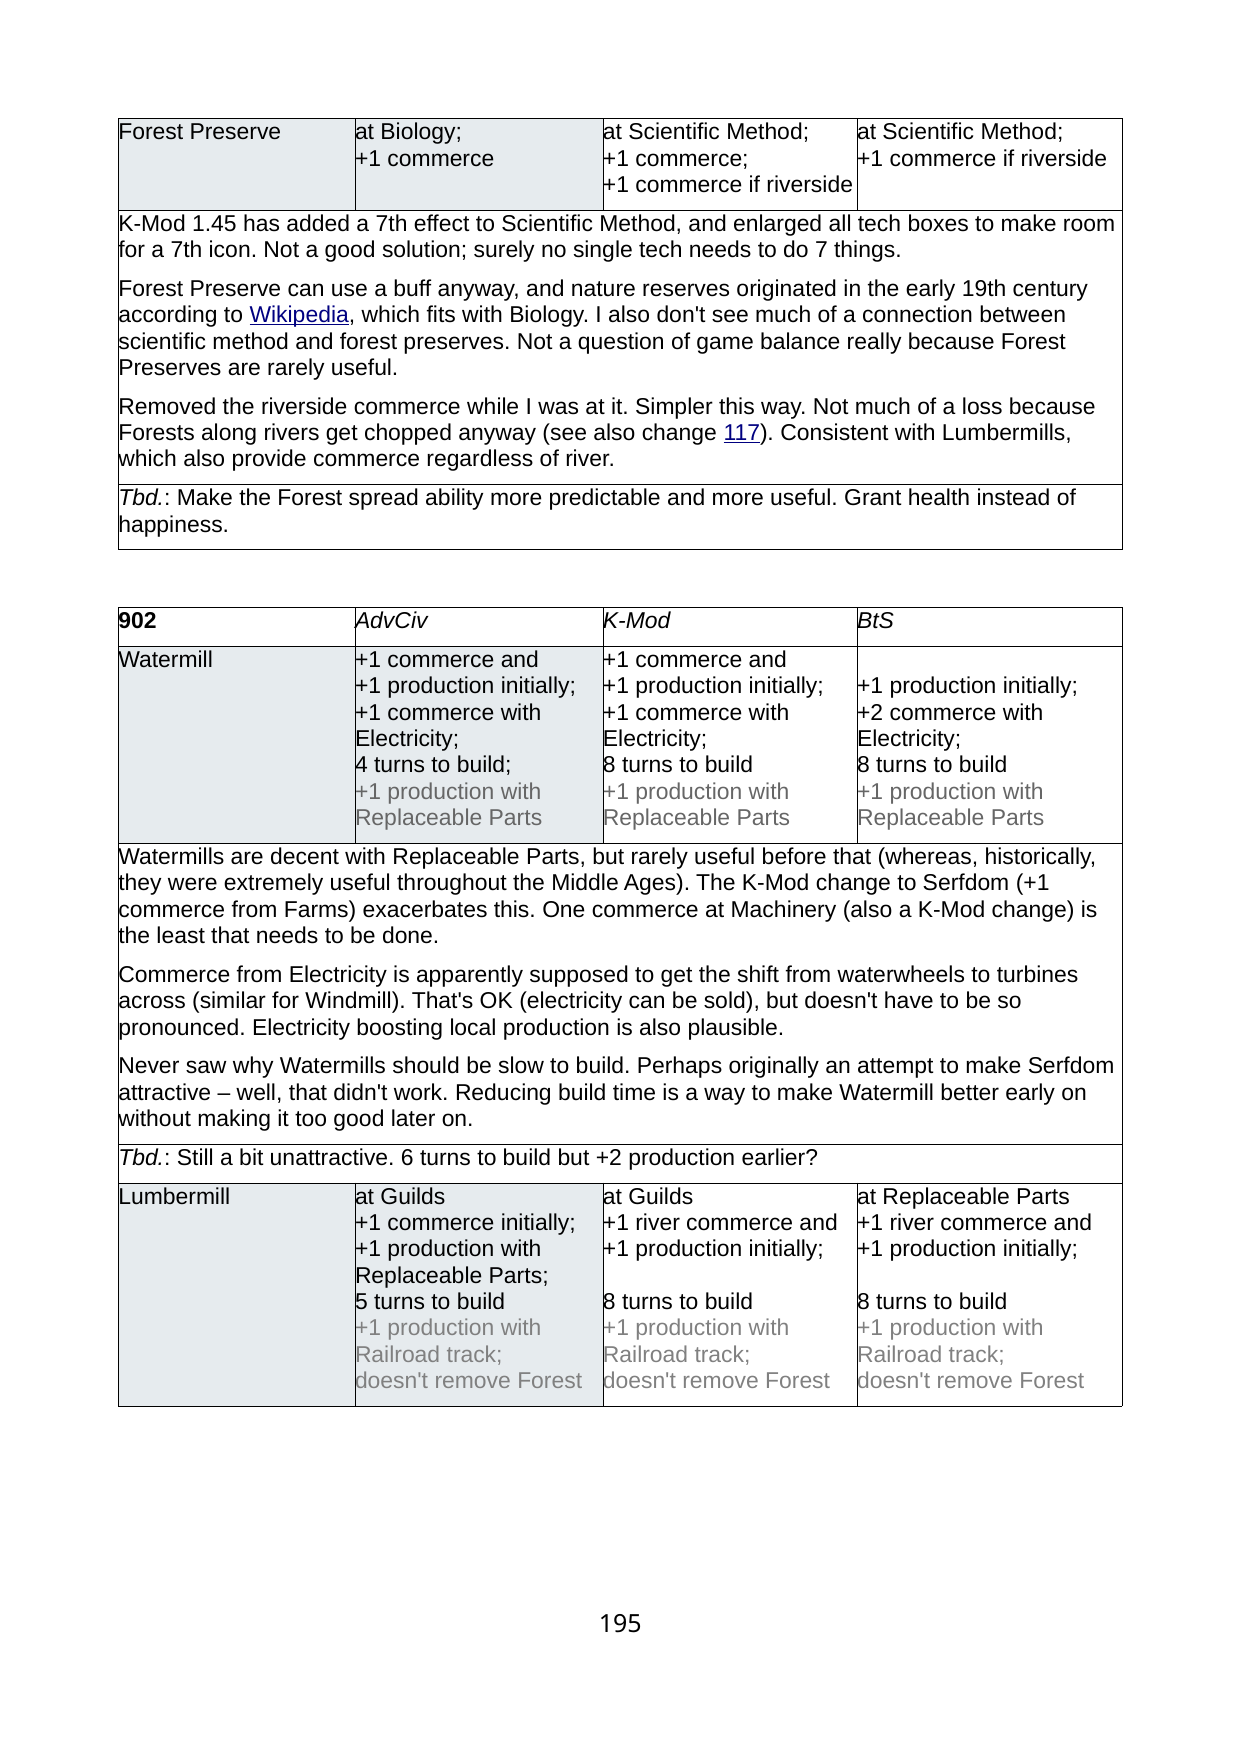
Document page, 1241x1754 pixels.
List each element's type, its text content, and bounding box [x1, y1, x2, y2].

table_header BtS [858, 608, 1122, 646]
table_cell Forest Preserve [119, 119, 355, 210]
table_cell at Guilds +1 river commerce and +1 production initially; 8 turns to build +1 production with Railroad track; doesn't remove Forest [604, 1184, 857, 1406]
table_header AdvCiv [356, 608, 603, 646]
table_cell +1 commerce and +1 production initially; +1 commerce with Electricity; 4 turns to build; +1 production with Replaceable Parts [356, 647, 603, 843]
table_cell at Guilds +1 commerce initially; +1 production with Replaceable Parts; 5 turns to build +1 production with Railroad track; doesn't remove Forest [356, 1184, 603, 1406]
table_cell at Replaceable Parts +1 river commerce and +1 production initially; 8 turns to build +1 production with Railroad track; doesn't remove Forest [858, 1184, 1122, 1406]
table_cell Tbd.: Make the Forest spread ability more predictable and more useful. Grant health instead of happiness. [119, 485, 1122, 549]
table_cell Watermill [119, 647, 355, 843]
table_header K-Mod [604, 608, 857, 646]
table_cell +1 production initially; +2 commerce with Electricity; 8 turns to build +1 production with Replaceable Parts [858, 647, 1122, 843]
table_cell at Scientific Method; +1 commerce; +1 commerce if riverside [604, 119, 857, 210]
table_cell +1 commerce and +1 production initially; +1 commerce with Electricity; 8 turns to build +1 production with Replaceable Parts [604, 647, 857, 843]
table_cell at Scientific Method; +1 commerce if riverside [858, 119, 1122, 210]
table_cell K-Mod 1.45 has added a 7th effect to Scientific Method, and enlarged all tech boxes to make room for a 7th icon. Not a good solution; surely no single tech needs to do 7 things. Forest Preserve can use a buff anyway, and nature reserves originated in the early 19th century according to Wikipedia, which fits with Biology. I also don't see much of a connection between scientific method and forest preserves. Not a question of game balance really because Forest Preserves are rarely useful. Removed the riverside commerce while I was at it. Simpler this way. Not much of a loss because Forests along rivers get chopped anyway (see also change 117). Consistent with Lumbermills, which also provide commerce regardless of river. [119, 211, 1122, 484]
table_cell at Biology; +1 commerce [356, 119, 603, 210]
table_cell Watermills are decent with Replaceable Parts, but rarely useful before that (whereas, historically, they were extremely useful throughout the Middle Ages). The K-Mod change to Serfdom (+1 commerce from Farms) exacerbates this. One commerce at Machinery (also a K-Mod change) is the least that needs to be done. Commerce from Electricity is apparently supposed to get the shift from waterwheels to turbines across (similar for Windmill). That's OK (electricity can be sold), but doesn't have to be so pronounced. Electricity boosting local production is also plausible. Never saw why Watermills should be slow to build. Perhaps originally an attempt to make Serfdom attractive – well, that didn't work. Reducing build time is a way to make Watermill better early on without making it too good later on. [119, 844, 1122, 1144]
table_cell Lumbermill [119, 1184, 355, 1406]
table_header 902 [119, 608, 355, 646]
table_cell Tbd.: Still a bit unattractive. 6 turns to build but +2 production earlier? [119, 1145, 1122, 1182]
